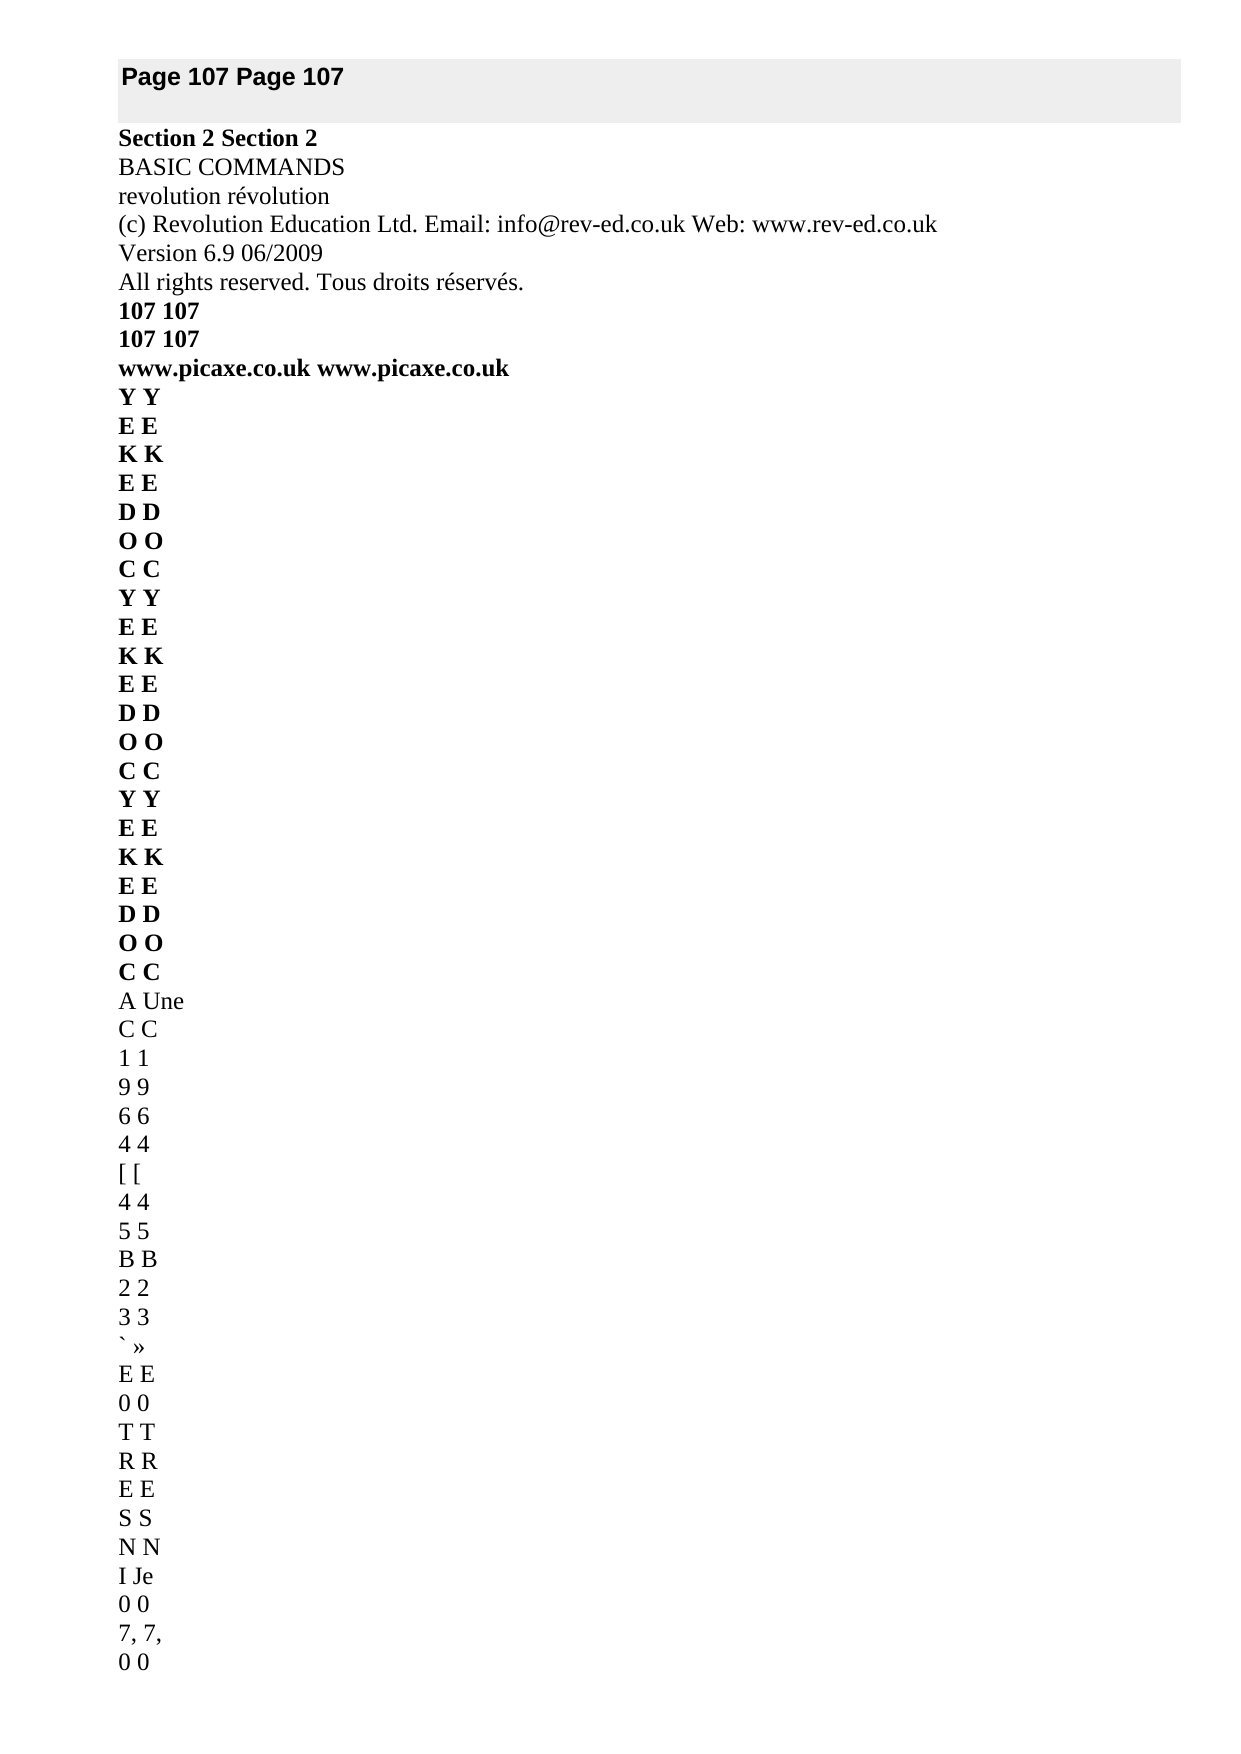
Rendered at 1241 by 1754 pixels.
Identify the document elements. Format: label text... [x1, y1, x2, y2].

text 2 2 [118, 1273, 1181, 1302]
text Y Y [118, 784, 1181, 813]
text O O [118, 526, 1181, 554]
text E E [118, 411, 1181, 439]
text 107 107 [118, 296, 1181, 324]
text 0 0 [118, 1388, 1181, 1417]
text R R [118, 1446, 1181, 1474]
text E E [118, 1474, 1181, 1503]
text E E [118, 468, 1181, 497]
text 0 0 [118, 1647, 1181, 1676]
text All rights reserved. Tous droits réservés. [118, 267, 1181, 296]
text D D [118, 899, 1181, 928]
text C C [118, 1014, 1181, 1043]
text E E [118, 813, 1181, 842]
text 107 107 [118, 324, 1181, 353]
text C C [118, 756, 1181, 784]
text B B [118, 1244, 1181, 1273]
text 6 6 [118, 1101, 1181, 1129]
text C C [118, 957, 1181, 986]
text E E [118, 612, 1181, 641]
text T T [118, 1417, 1181, 1446]
text K K [118, 439, 1181, 468]
text N N [118, 1532, 1181, 1561]
text 7, 7, [118, 1618, 1181, 1647]
text 1 1 [118, 1043, 1181, 1072]
text Y Y [118, 382, 1181, 411]
table_header Page 107 Page 107 [118, 59, 1181, 123]
text 5 5 [118, 1216, 1181, 1244]
text 9 9 [118, 1072, 1181, 1101]
text [ [ [118, 1158, 1181, 1187]
text www.picaxe.co.uk www.picaxe.co.uk [118, 353, 1181, 382]
text I Je [118, 1561, 1181, 1589]
text 3 3 [118, 1302, 1181, 1331]
text 0 0 [118, 1589, 1181, 1618]
text K K [118, 641, 1181, 669]
text O O [118, 928, 1181, 957]
text D D [118, 497, 1181, 526]
text ` » [118, 1331, 1181, 1359]
text E E [118, 1359, 1181, 1388]
text Section 2 Section 2 [118, 123, 1181, 152]
text 4 4 [118, 1187, 1181, 1216]
text E E [118, 871, 1181, 899]
text D D [118, 698, 1181, 727]
text (c) Revolution Education Ltd. Email: info@rev-ed.co.uk Web: www.rev-ed.co.uk [118, 209, 1181, 238]
text Y Y [118, 583, 1181, 612]
text K K [118, 842, 1181, 871]
text O O [118, 727, 1181, 756]
text Version 6.9 06/2009 [118, 238, 1181, 267]
text BASIC COMMANDS [118, 152, 1181, 181]
text E E [118, 669, 1181, 698]
text A Une [118, 986, 1181, 1014]
text 4 4 [118, 1129, 1181, 1158]
text revolution révolution [118, 181, 1181, 209]
text C C [118, 554, 1181, 583]
text S S [118, 1503, 1181, 1532]
